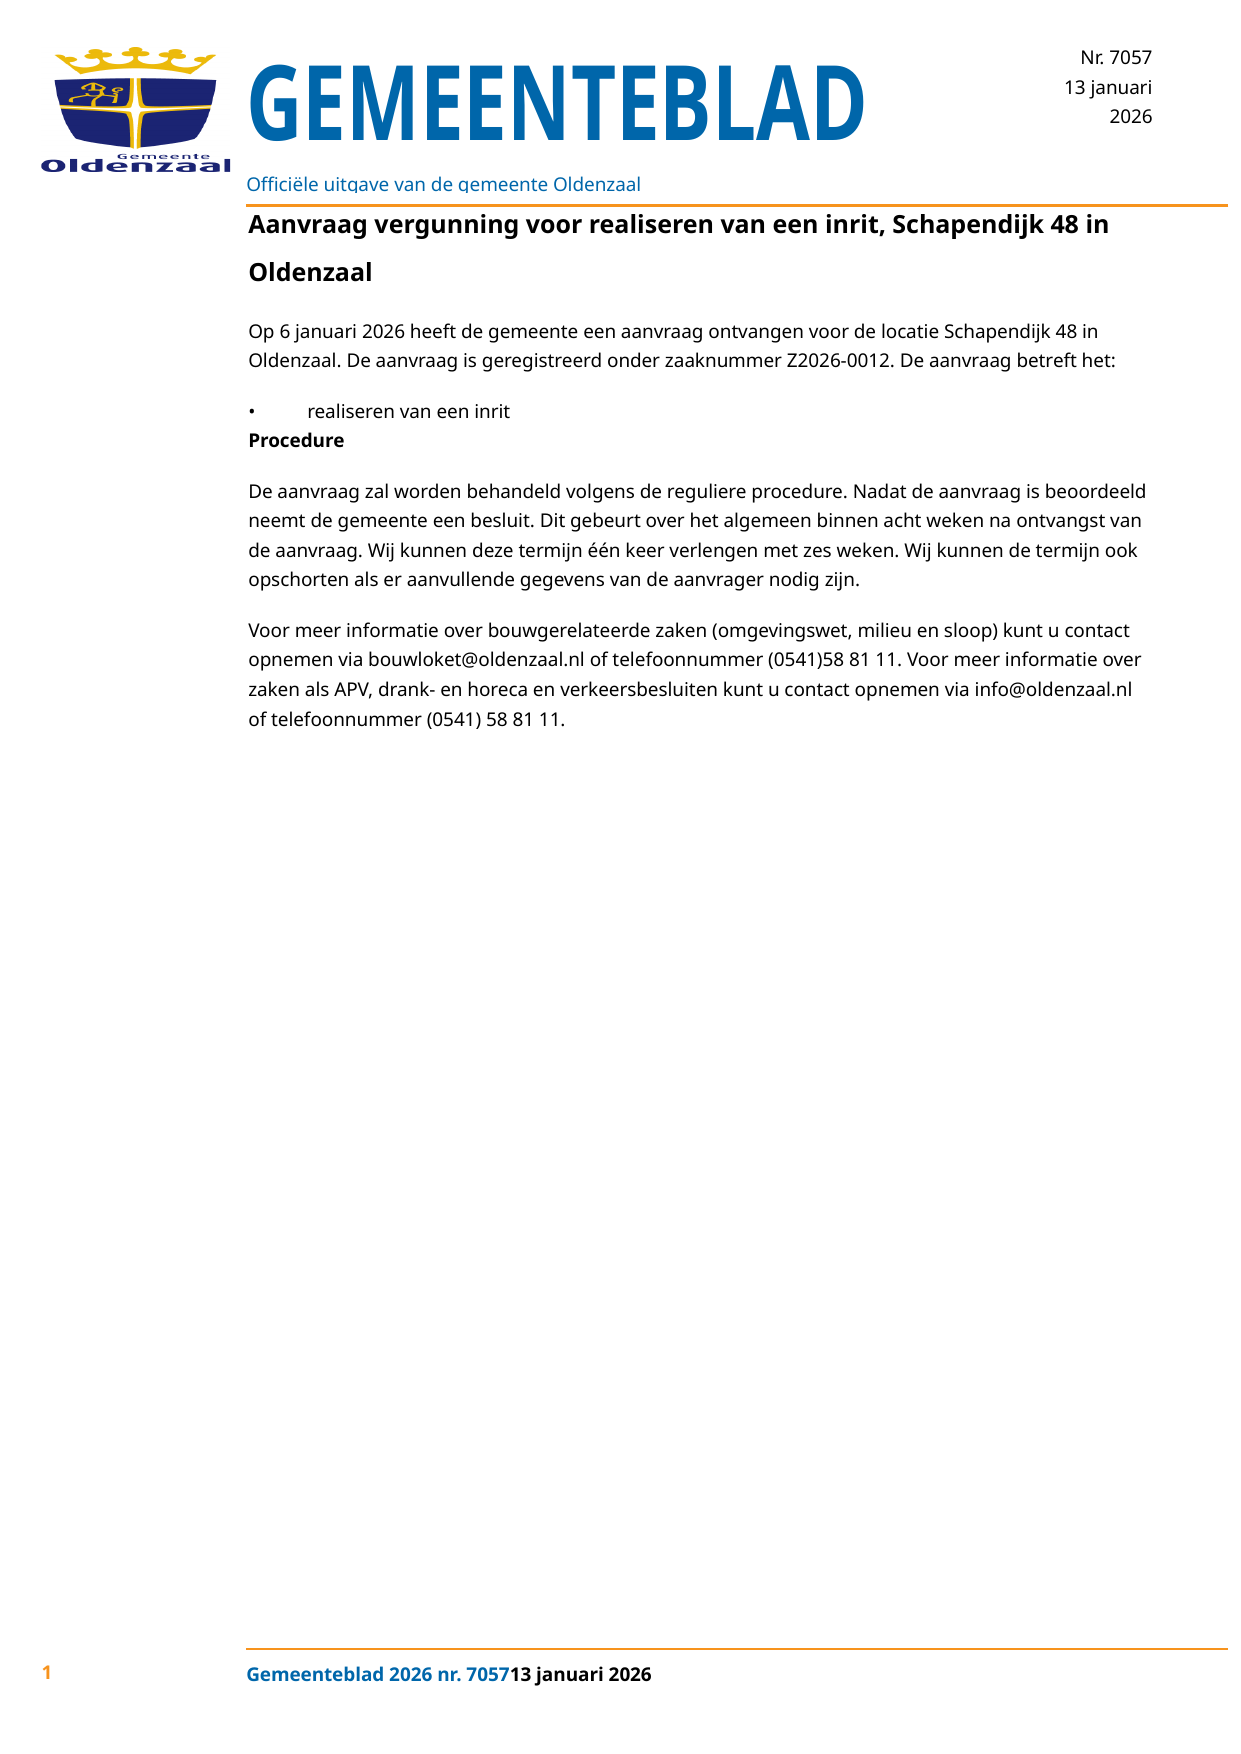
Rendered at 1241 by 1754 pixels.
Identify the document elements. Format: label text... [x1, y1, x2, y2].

picture [41, 47, 231, 172]
text Procedure [248, 427, 1152, 453]
text Voor meer informatie over bouwgerelateerde zaken (omgevingswet, milieu en sloop) kunt u contact opnemen via bouwloket@oldenzaal.nl of telefoonnummer (0541)58 81 11. Voor meer informatie over zaken als APV, drank- en horeca en verkeersbesluiten kunt u contact opnemen via info@oldenzaal.nl of telefoonnummer (0541) 58 81 11. [248, 617, 1152, 732]
text Op 6 januari 2026 heeft de gemeente een aanvraag ontvangen voor de locatie Schapendijk 48 in Oldenzaal. De aanvraag is geregistreerd onder zaaknummer Z2026-0012. De aanvraag betreft het: [248, 318, 1152, 373]
text De aanvraag zal worden behandeld volgens de reguliere procedure. Nadat de aanvraag is beoordeeld neemt de gemeente een besluit. Dit gebeurt over het algemeen binnen acht weken na ontvangst van de aanvraag. Wij kunnen deze termijn één keer verlengen met zes weken. Wij kunnen de termijn ook opschorten als er aanvullende gegevens van de aanvrager nodig zijn. [248, 478, 1152, 592]
list realiseren van een inrit [248, 398, 1152, 424]
text Aanvraag vergunning voor realiseren van een inrit, Schapendijk 48 in Oldenzaal [248, 207, 1152, 288]
